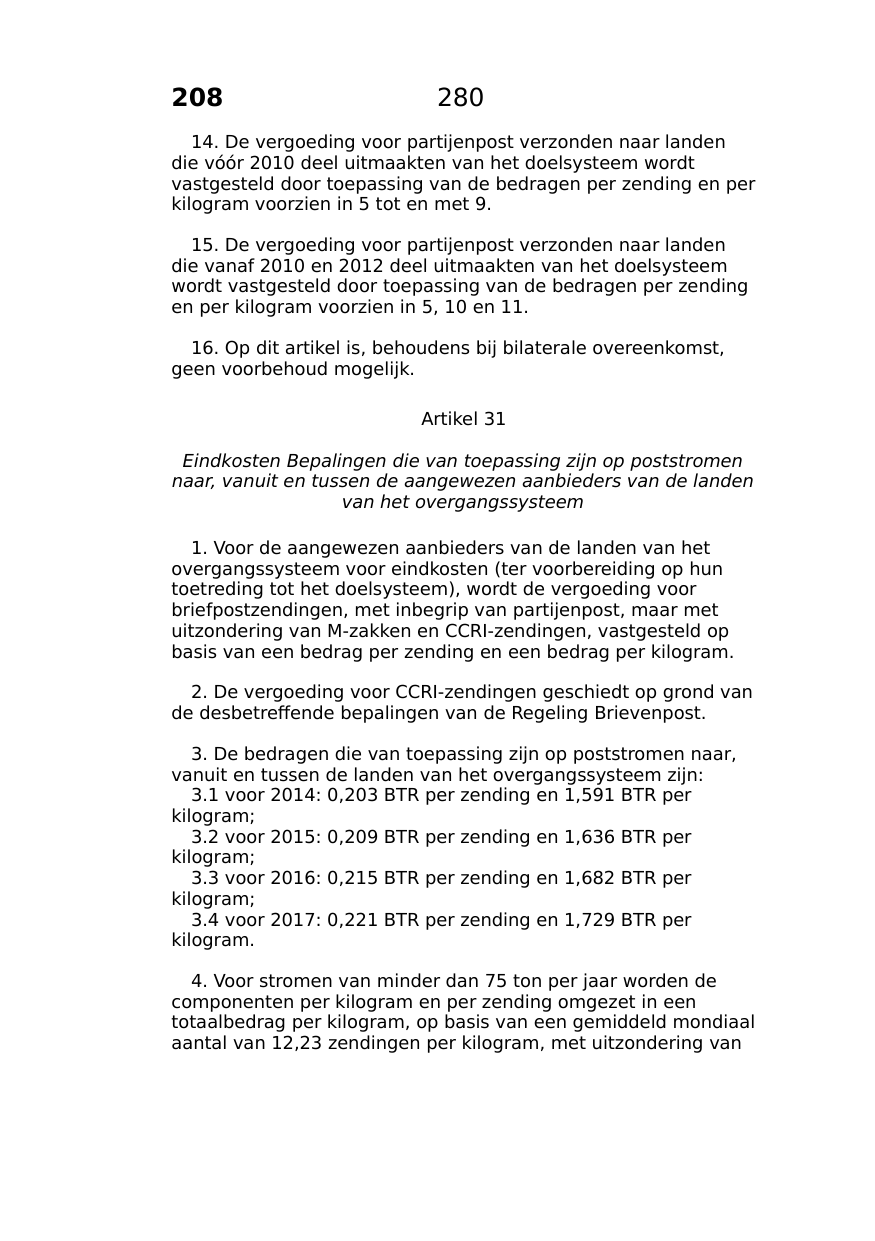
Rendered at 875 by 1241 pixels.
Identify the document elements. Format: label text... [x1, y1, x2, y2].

subtitle Artikel 31 Eindkosten Bepalingen die van toepassing zijn op poststromen naar, vanuit en tussen de aangewezen aanbieders van de landen van het overgangssysteem [171, 409, 756, 513]
text 3.3 voor 2016: 0,215 BTR per zending en 1,682 BTR per kilogram; [171, 868, 756, 909]
text 3. De bedragen die van toepassing zijn op poststromen naar, vanuit en tussen de landen van het overgangssysteem zijn: [171, 744, 756, 785]
text 15. De vergoeding voor partijenpost verzonden naar landen die vanaf 2010 en 2012 deel uitmaakten van het doelsysteem wordt vastgesteld door toepassing van de bedragen per zending en per kilogram voorzien in 5, 10 en 11. [171, 235, 756, 318]
text 1. Voor de aangewezen aanbieders van de landen van het overgangssysteem voor eindkosten (ter voorbereiding op hun toetreding tot het doelsysteem), wordt de vergoeding voor briefpostzendingen, met inbegrip van partijenpost, maar met uitzondering van M-zakken en CCRI-zendingen, vastgesteld op basis van een bedrag per zending en een bedrag per kilogram. [171, 538, 756, 662]
text 2. De vergoeding voor CCRI-zendingen geschiedt op grond van de desbetreffende bepalingen van de Regeling Brievenpost. [171, 682, 756, 724]
text 14. De vergoeding voor partijenpost verzonden naar landen die vóór 2010 deel uitmaakten van het doelsysteem wordt vastgesteld door toepassing van de bedragen per zending en per kilogram voorzien in 5 tot en met 9. [171, 132, 756, 215]
text 3.4 voor 2017: 0,221 BTR per zending en 1,729 BTR per kilogram. [171, 909, 756, 951]
text 16. Op dit artikel is, behoudens bij bilaterale overeenkomst, geen voorbehoud mogelijk. [171, 338, 756, 379]
text 3.2 voor 2015: 0,209 BTR per zending en 1,636 BTR per kilogram; [171, 827, 756, 868]
text 4. Voor stromen van minder dan 75 ton per jaar worden de componenten per kilogram en per zending omgezet in een totaalbedrag per kilogram, op basis van een gemiddeld mondiaal aantal van 12,23 zendingen per kilogram, met uitzondering van [171, 971, 756, 1054]
text 3.1 voor 2014: 0,203 BTR per zending en 1,591 BTR per kilogram; [171, 785, 756, 827]
